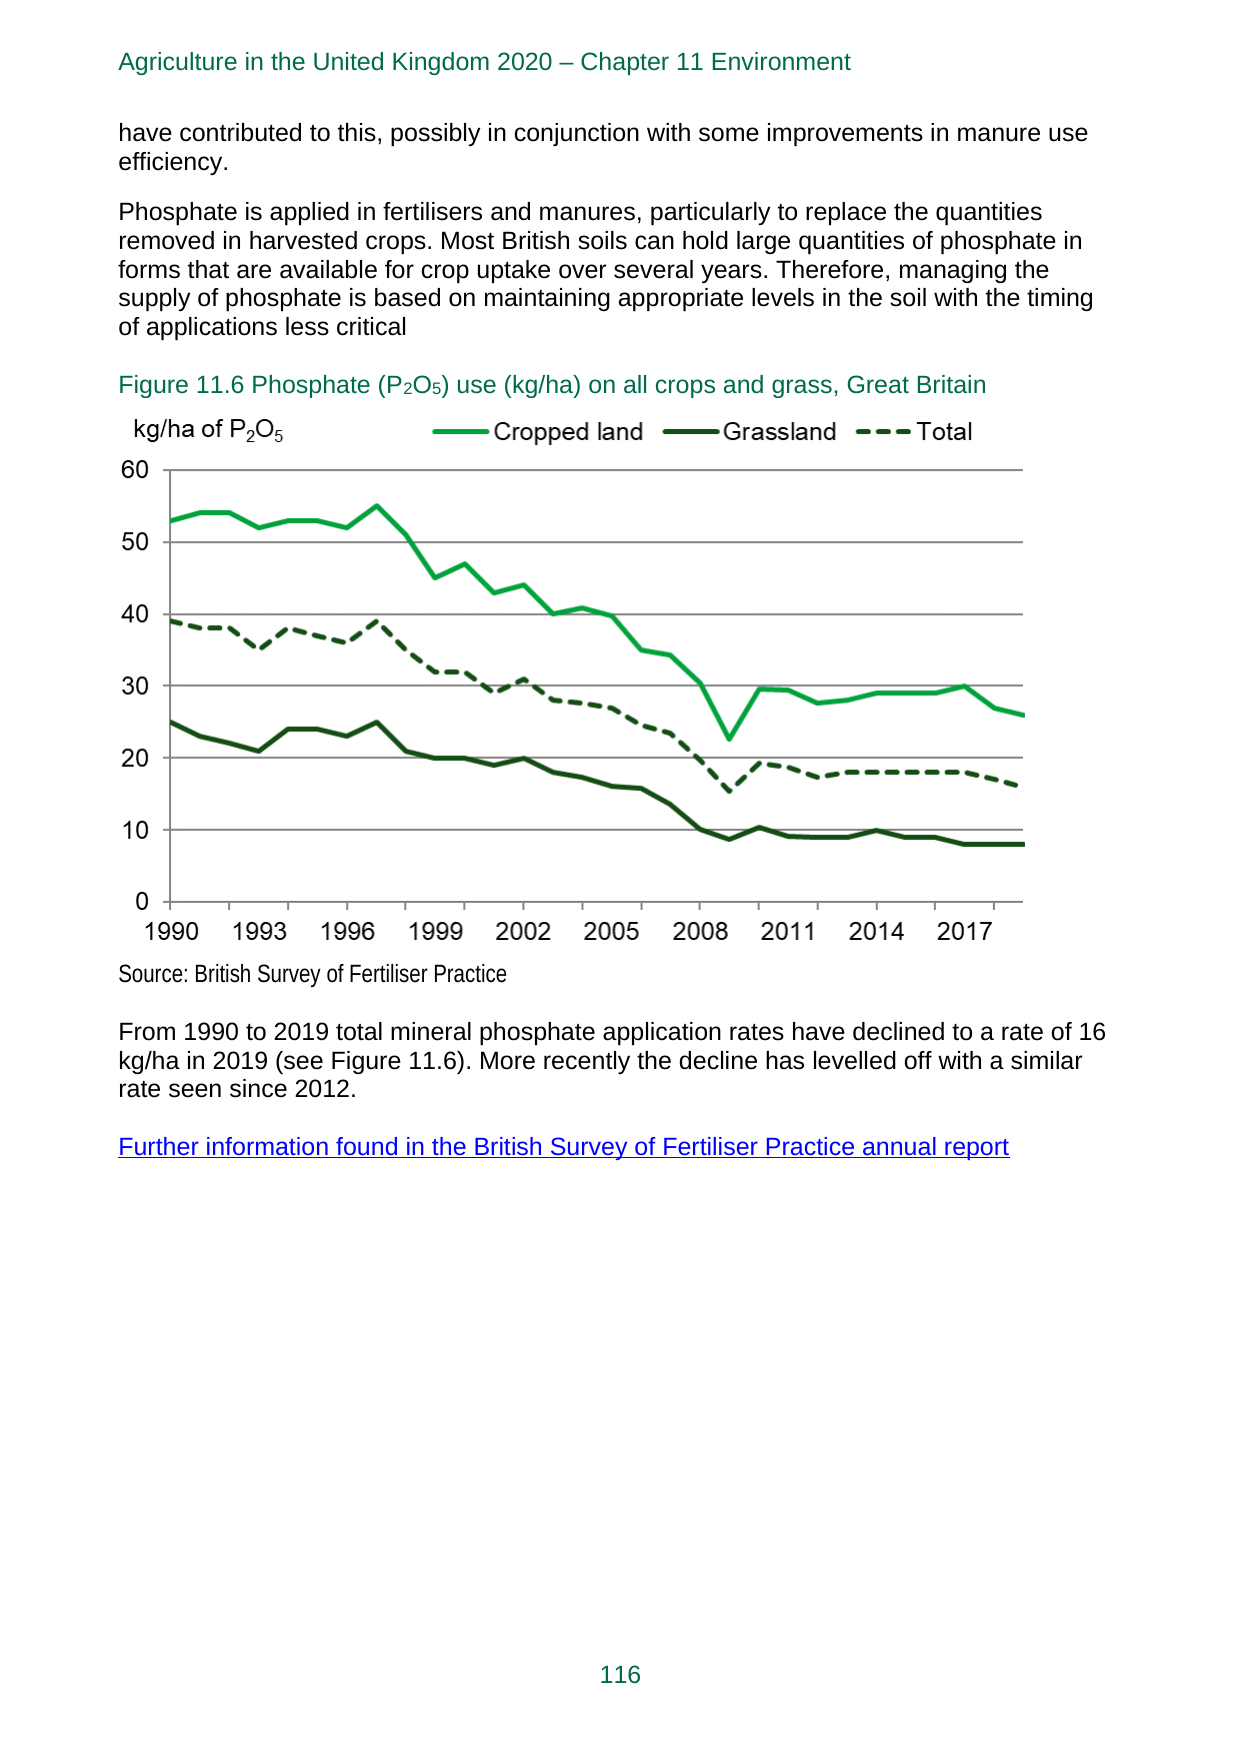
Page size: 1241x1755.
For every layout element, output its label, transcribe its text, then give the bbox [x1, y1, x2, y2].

text have contributed to this, possibly in conjunction with some improvements in manure use efficiency. [118, 118, 1122, 176]
text Further information found in the British Survey of Fertiliser Practice annual report [118, 1132, 1122, 1161]
text Phosphate is applied in fertilisers and manures, particularly to replace the quantities removed in harvested crops. Most British soils can hold large quantities of phosphate in forms that are available for crop uptake over several years. Therefore, managing the supply of phosphate is based on maintaining appropriate levels in the soil with the timing of applications less critical [118, 197, 1122, 341]
subtitle Figure 11.6 Phosphate (P2O5) use (kg/ha) on all crops and grass, Great Britain [118, 370, 1122, 398]
text From 1990 to 2019 total mineral phosphate application rates have declined to a rate of 16 kg/ha in 2019 (see Figure 11.6). More recently the decline has levelled off with a similar rate seen since 2012. [118, 1017, 1122, 1103]
text Source: British Survey of Fertiliser Practice [118, 959, 1122, 988]
